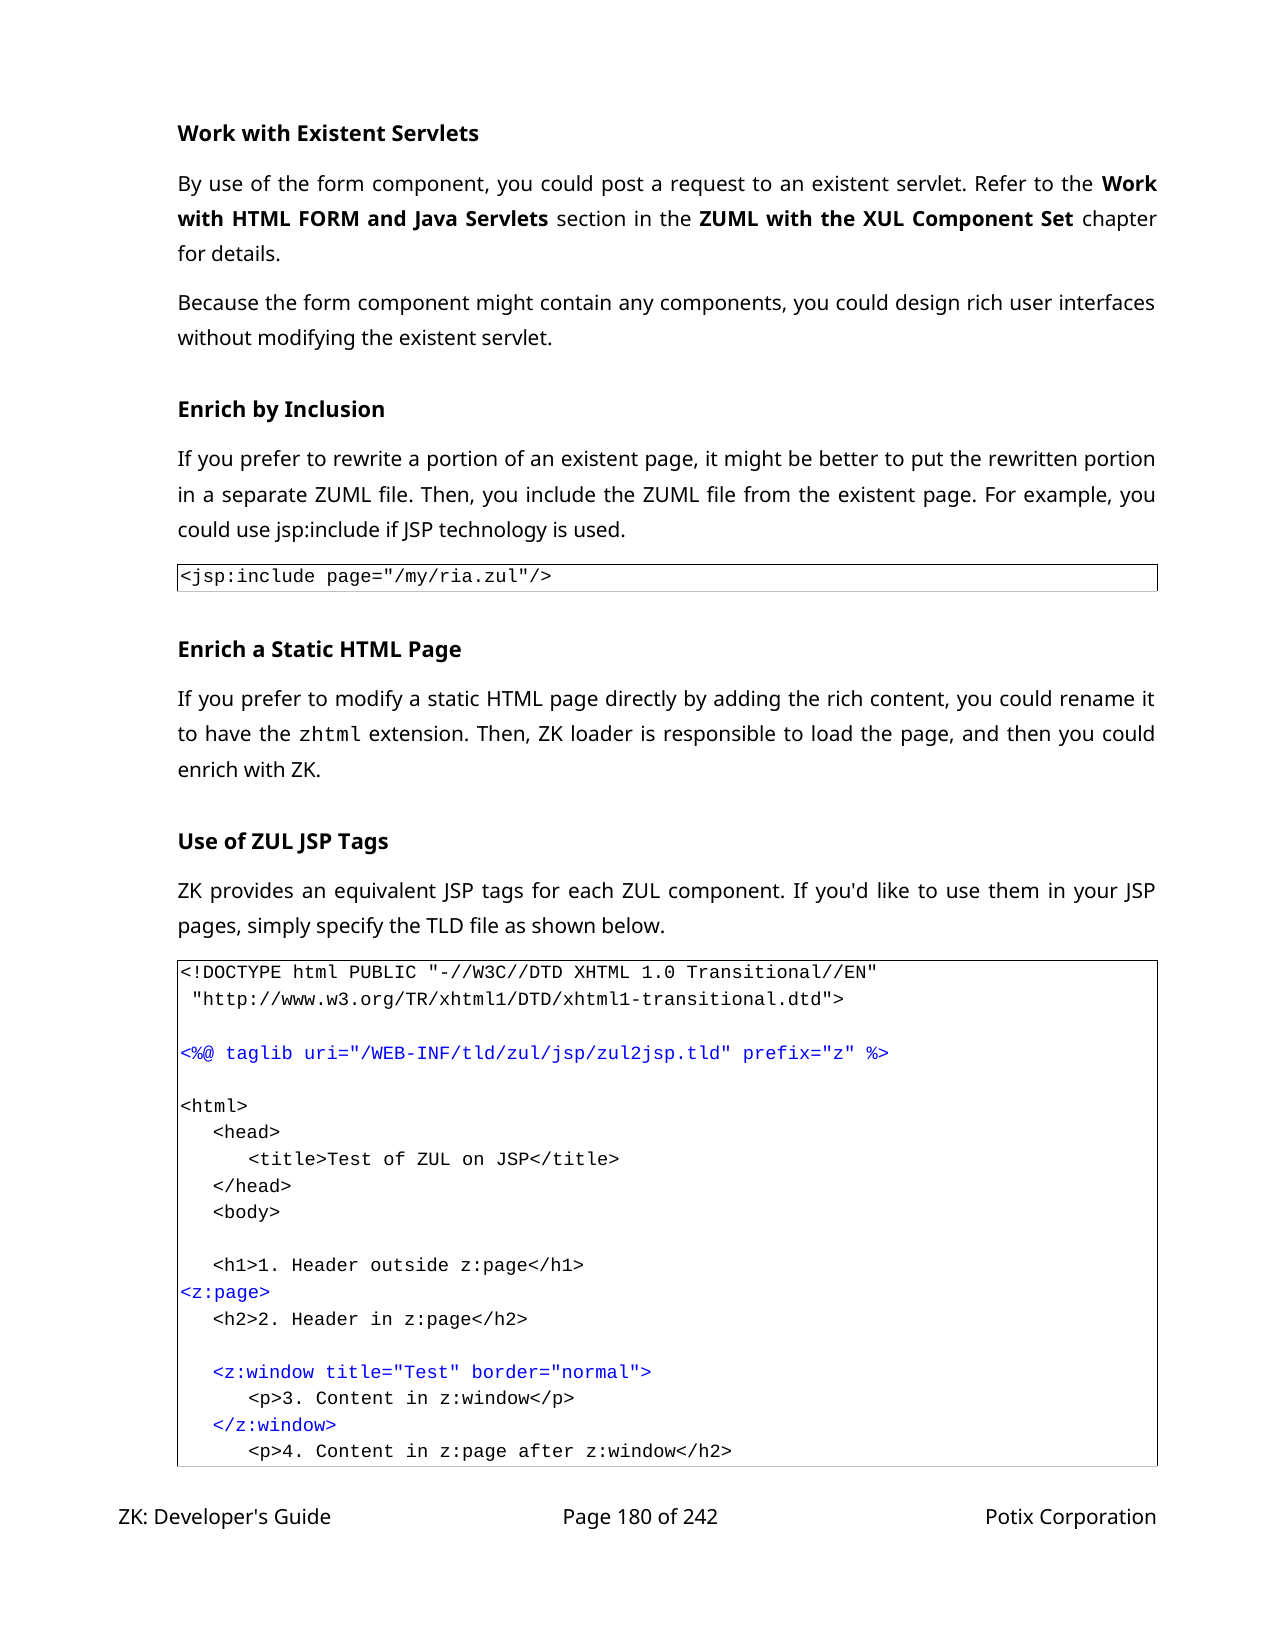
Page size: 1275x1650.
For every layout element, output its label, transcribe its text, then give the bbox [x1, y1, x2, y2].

text If you prefer to modify a static HTML page directly by adding the rich content, you could rename it to have the zhtml extension. Then, ZK loader is responsible to load the page, and then you could enrich with ZK. [177, 684, 1157, 783]
text <!DOCTYPE html PUBLIC "-//W3C//DTD XHTML 1.0 Transitional//EN" "http://www.w3.org/TR/xhtml1/DTD/xhtml1-transitional.dtd"> [178, 961, 1157, 1038]
subtitle Work with Existent Servlets [177, 118, 1157, 148]
subtitle Enrich a Static HTML Page [177, 634, 1157, 664]
text <%@ taglib uri="/WEB-INF/tld/zul/jsp/zul2jsp.tld" prefix="z" %> <html> <head> <title>Test of ZUL on JSP</title> </head> <body> <h1>1. Header outside z:page</h1> <z:page> <h2>2. Header in z:page</h2> <z:window title="Test" border="normal"> <p>3. Content in z:window</p> </z:window> <p>4. Content in z:page after z:window</h2> [178, 1041, 1157, 1466]
text <jsp:include page="/my/ria.zul"/> [178, 565, 1157, 591]
subtitle Use of ZUL JSP Tags [177, 826, 1157, 856]
text If you prefer to rewrite a portion of an existent page, it might be better to put the rewritten portion in a separate ZUML file. Then, you include the ZUML file from the existent page. For example, you could use jsp:include if JSP technology is used. [177, 444, 1157, 543]
text ZK provides an equivalent JSP tags for each ZUL component. If you'd like to use them in your JSP pages, simply specify the TLD file as shown below. [177, 876, 1157, 940]
subtitle Enrich by Inclusion [177, 394, 1157, 424]
text Because the form component might contain any components, you could design rich user interfaces without modifying the existent servlet. [177, 288, 1157, 351]
text By use of the form component, you could post a request to an existent servlet. Refer to the Work with HTML FORM and Java Servlets section in the ZUML with the XUL Component Set chapter for details. [177, 169, 1157, 267]
